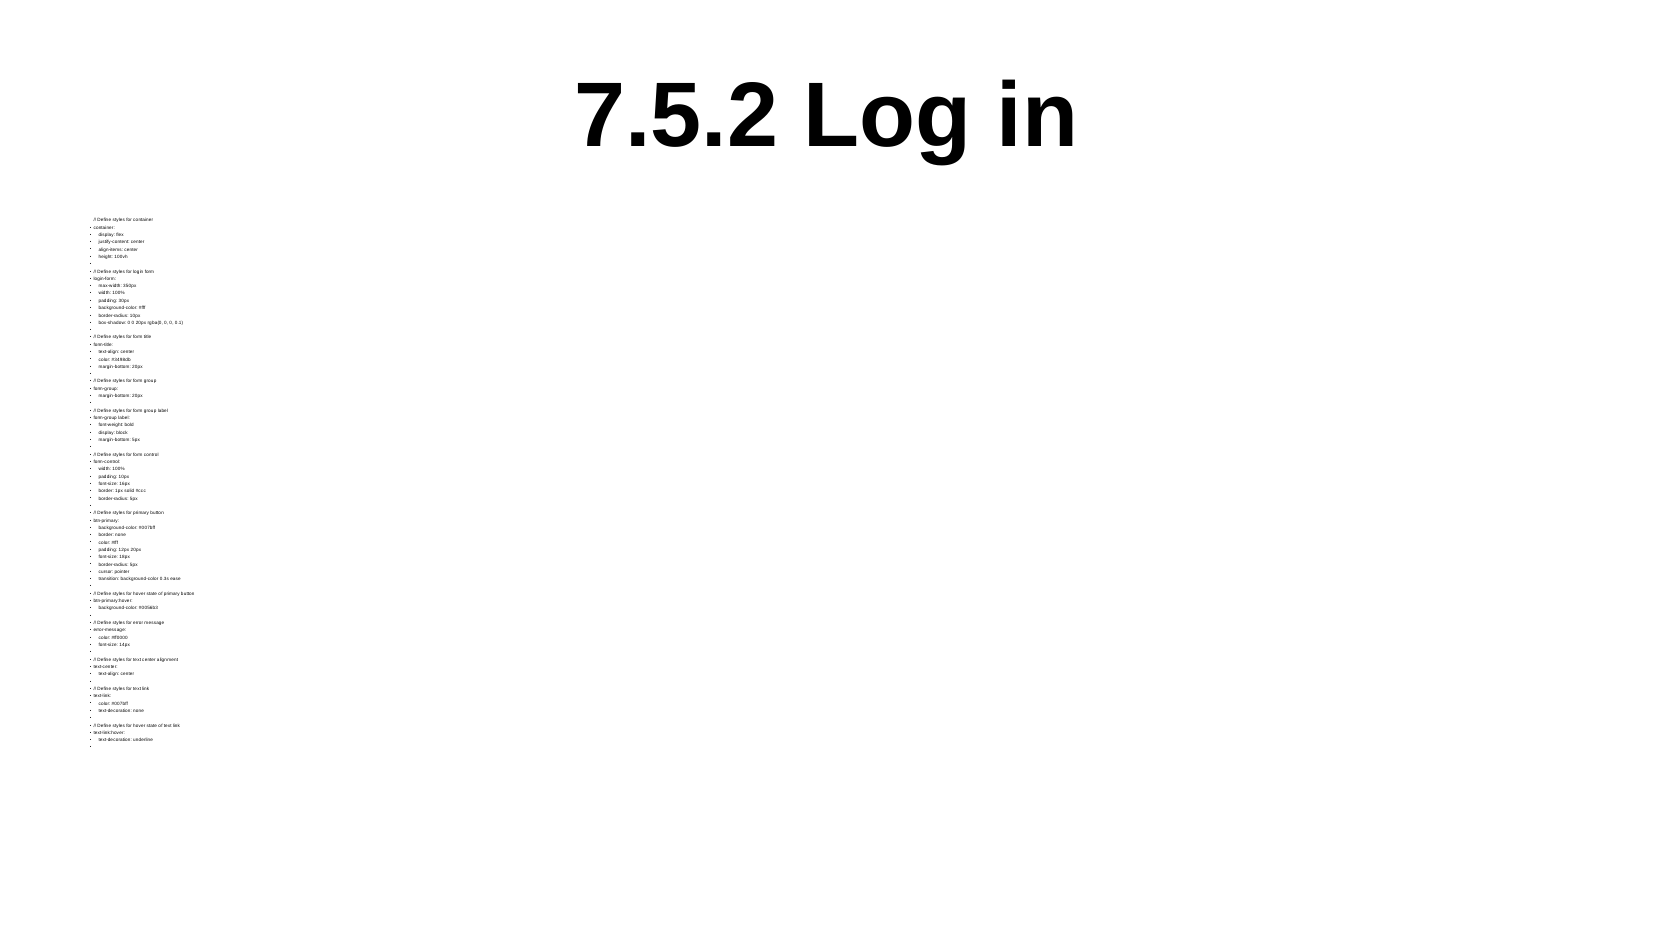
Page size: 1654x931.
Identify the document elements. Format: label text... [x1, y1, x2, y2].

list // Define styles for container container: display: flex justify-content: center align-items: center height: 100vh // Define styles for login form login-form: max-width: 350px width: 100% padding: 30px background-color: #fff border-radius: 10px box-shadow: 0 0 20px rgba(0, 0, 0, 0.1) // Define styles for form title form-title: text-align: center color: #3498db margin-bottom: 20px // Define styles for form group form-group: margin-bottom: 20px // Define styles for form group label form-group label: font-weight: bold display: block margin-bottom: 5px // Define styles for form control form-control: width: 100% padding: 10px font-size: 16px border: 1px solid #ccc border-radius: 5px // Define styles for primary button btn-primary: background-color: #007bff border: none color: #fff padding: 12px 20px font-size: 18px border-radius: 5px cursor: pointer transition: background-color 0.3s ease // Define styles for hover state of primary button btn-primary:hover: background-color: #0056b3 // Define styles for error message error-message: color: #ff0000 font-size: 14px // Define styles for text center alignment text-center: text-align: center // Define styles for text link text-link: color: #007bff text-decoration: none // Define styles for hover state of text link text-link:hover: text-decoration: underline [88, 217, 1577, 758]
title 7.5.2 Log in [82, 12, 1571, 218]
